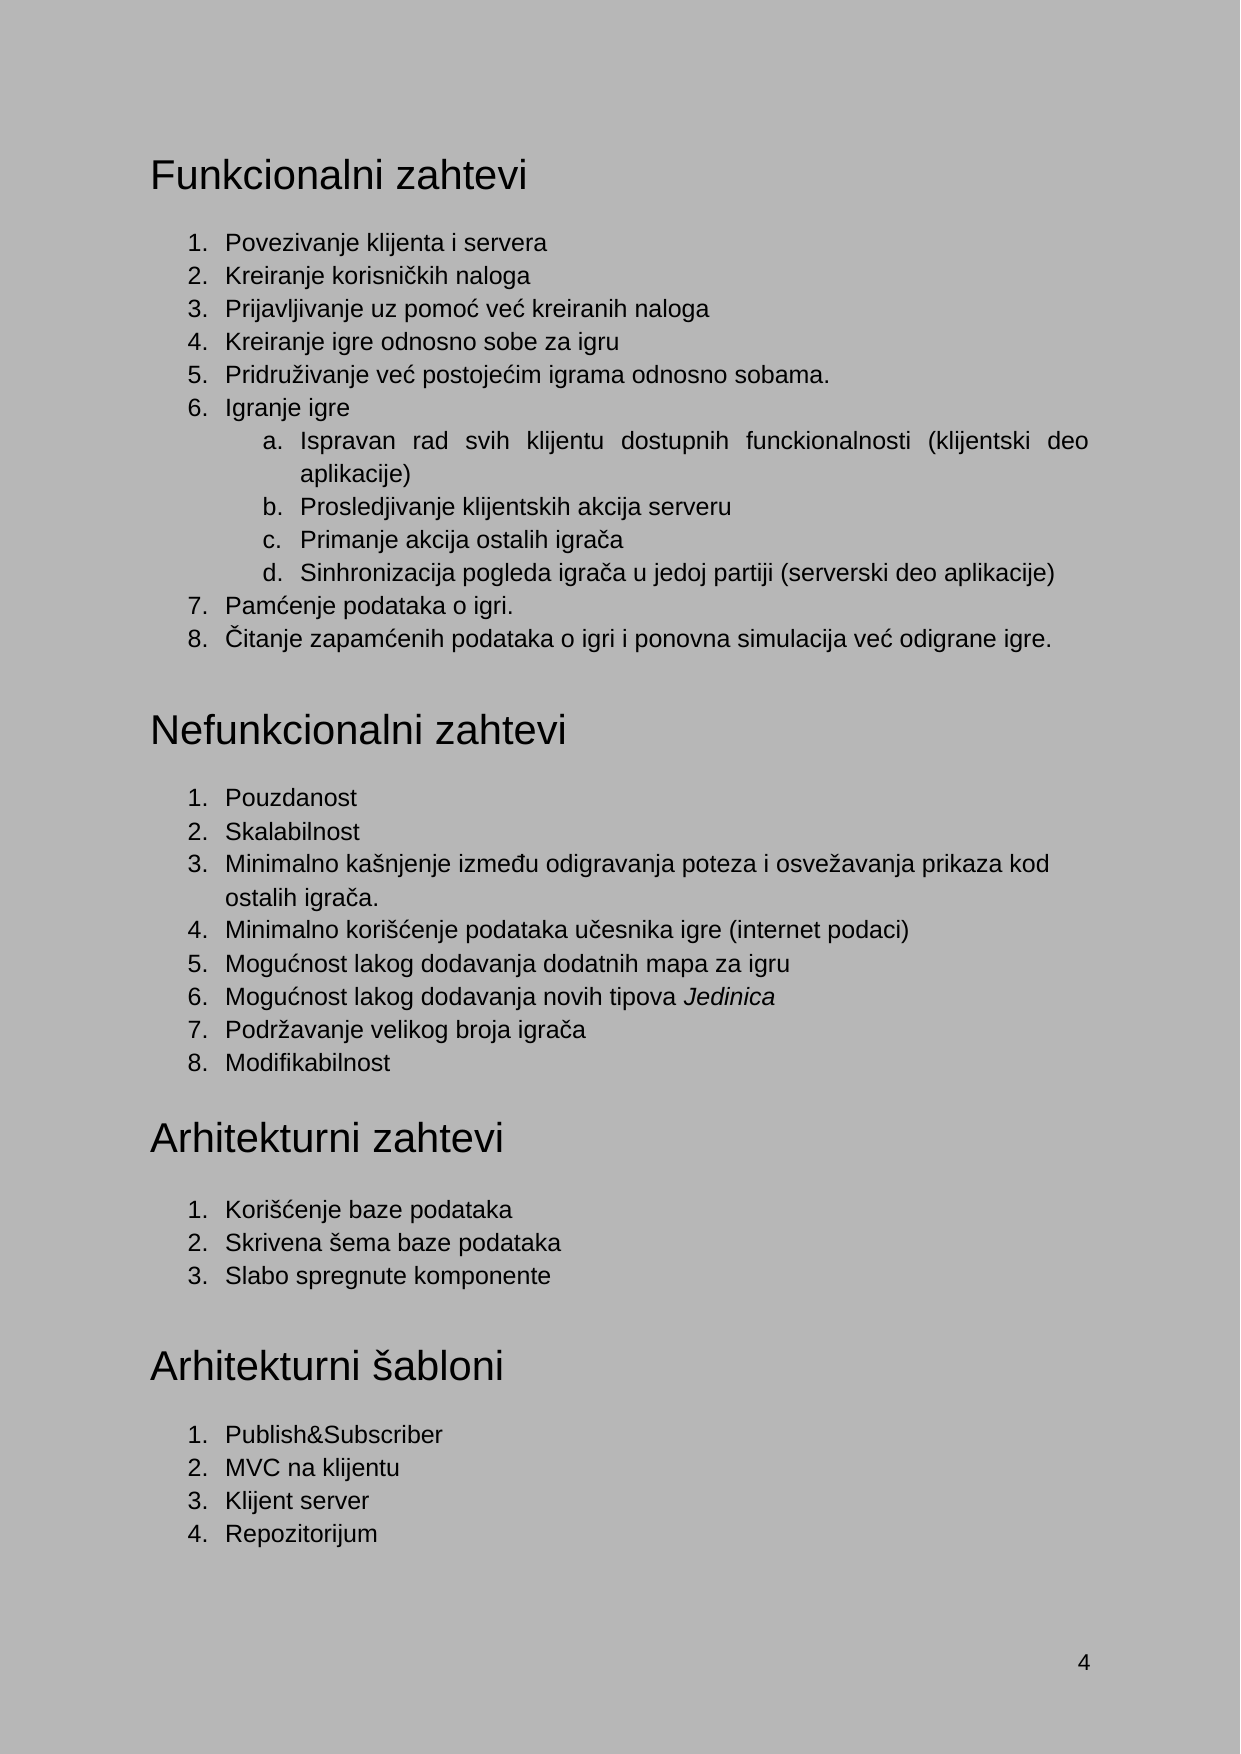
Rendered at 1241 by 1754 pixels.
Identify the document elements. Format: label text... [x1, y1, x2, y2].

list Skalabilnost [187, 816, 1090, 845]
list Prosledjivanje klijentskih akcija serveru [262, 492, 1090, 521]
list Minimalno korišćenje podataka učesnika igre (internet podaci) [187, 916, 1090, 944]
list Prijavljivanje uz pomoć već kreiranih naloga [187, 294, 1090, 323]
list Kreiranje korisničkih naloga [187, 261, 1090, 290]
subtitle Arhitekturni zahtevi [150, 1114, 1090, 1162]
list Minimalno kašnjenje između odigravanja poteza i osvežavanja prikaza kod ostalih igrača. [187, 849, 1090, 911]
list Modifikabilnost [187, 1048, 1090, 1076]
list Ispravan rad svih klijentu dostupnih funckionalnosti (klijentski deo aplikacije) [262, 426, 1090, 488]
list Kreiranje igre odnosno sobe za igru [187, 327, 1090, 356]
list Klijent server [187, 1486, 1090, 1514]
list Korišćenje baze podataka [187, 1194, 1090, 1223]
list Pamćenje podataka o igri. [187, 591, 1090, 620]
list MVC na klijentu [187, 1453, 1090, 1481]
list Igranje igre [187, 393, 1090, 422]
list Publish&Subscriber [187, 1420, 1090, 1448]
list Slabo spregnute komponente [187, 1261, 1090, 1289]
list Pouzdanost [187, 783, 1090, 812]
list Čitanje zapamćenih podataka o igri i ponovna simulacija već odigrane igre. [187, 624, 1090, 653]
list Skrivena šema baze podataka [187, 1228, 1090, 1256]
list Pridruživanje već postojećim igrama odnosno sobama. [187, 360, 1090, 389]
list Mogućnost lakog dodavanja dodatnih mapa za igru [187, 948, 1090, 977]
list Sinhronizacija pogleda igrača u jedoj partiji (serverski deo aplikacije) [262, 558, 1090, 587]
subtitle Arhitekturni šabloni [150, 1342, 1090, 1389]
subtitle Nefunkcionalni zahtevi [150, 705, 1090, 753]
list Povezivanje klijenta i servera [187, 228, 1090, 257]
list Primanje akcija ostalih igrača [262, 525, 1090, 554]
list Podržavanje velikog broja igrača [187, 1014, 1090, 1043]
list Repozitorijum [187, 1519, 1090, 1547]
subtitle Funkcionalni zahtevi [150, 150, 1090, 198]
list Mogućnost lakog dodavanja novih tipova Jedinica [187, 982, 1090, 1010]
